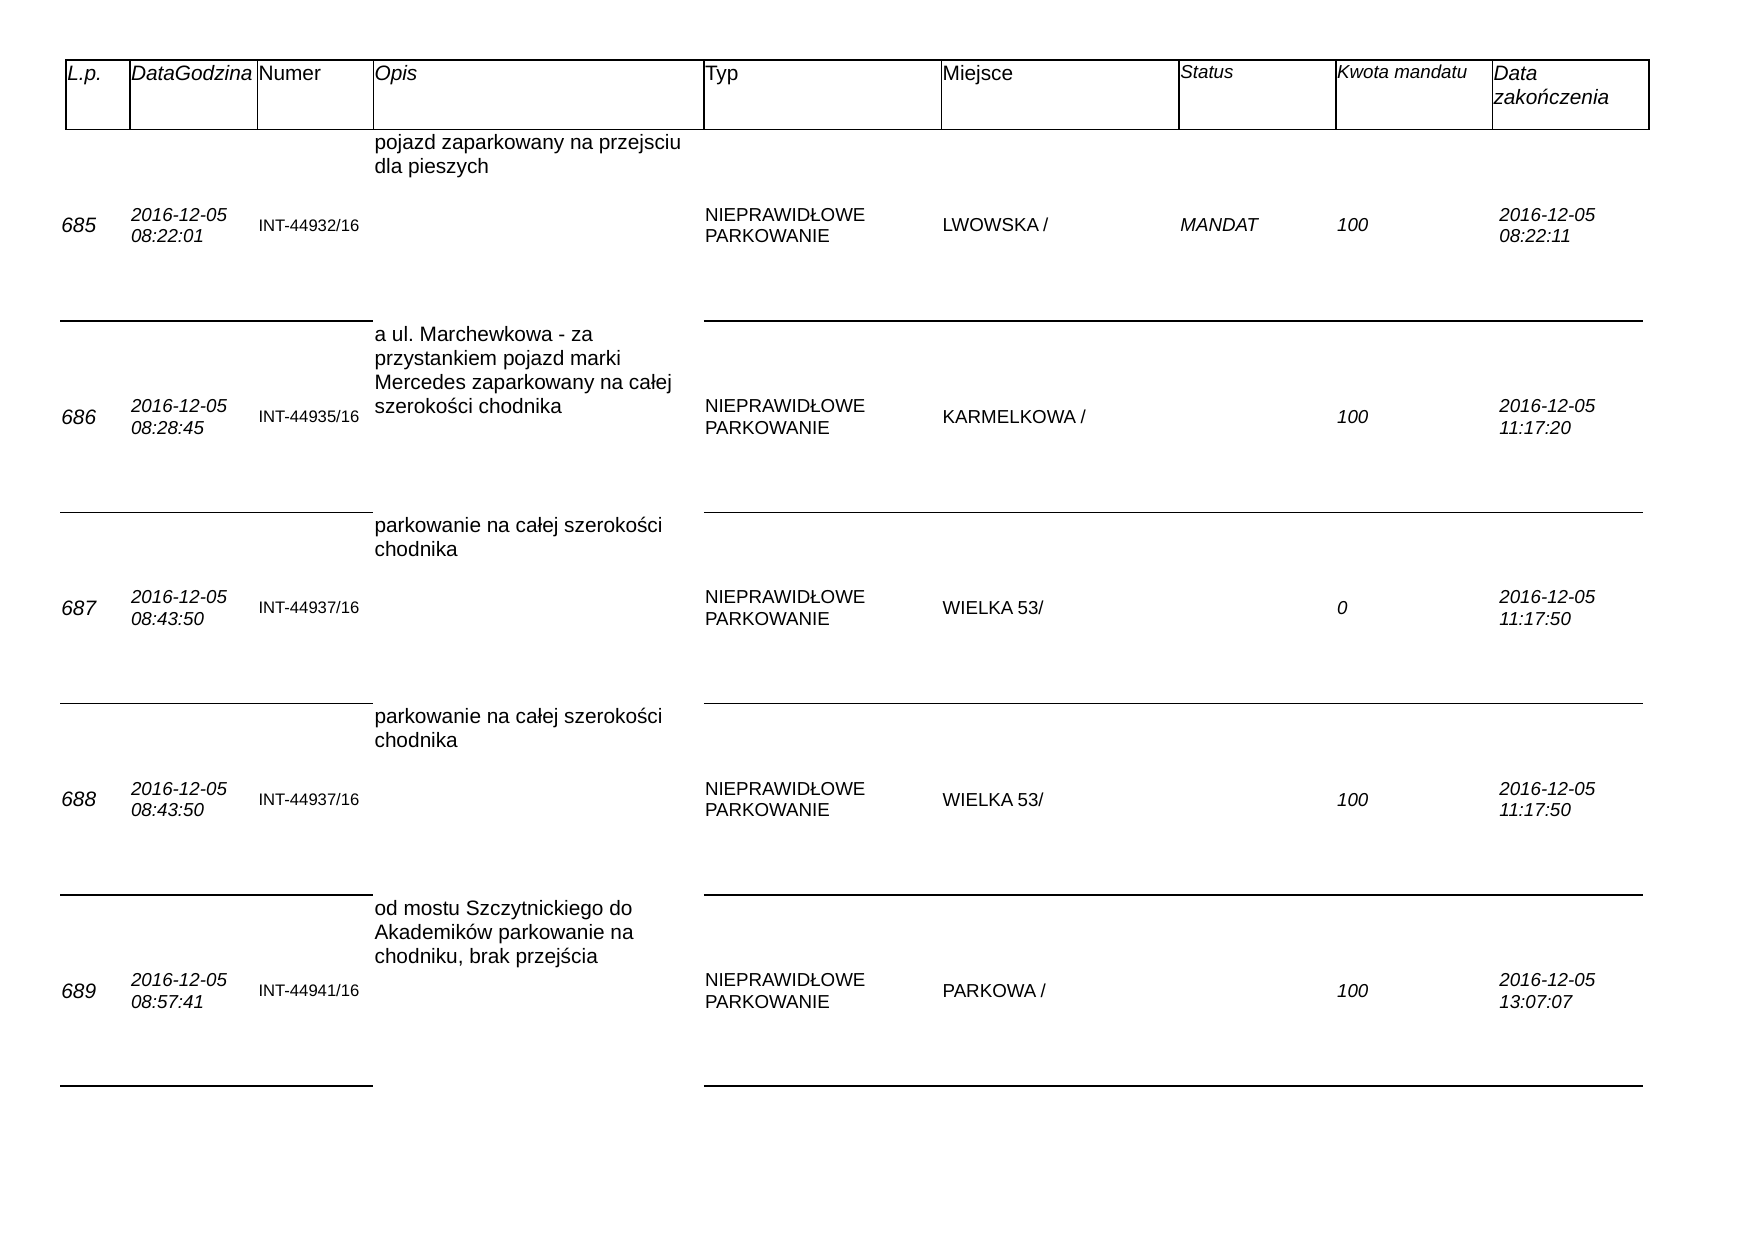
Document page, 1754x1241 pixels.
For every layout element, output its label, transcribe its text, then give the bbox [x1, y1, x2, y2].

table_cell KARMELKOWA / [941, 322, 1179, 511]
table_cell 686 [60, 322, 130, 511]
table_cell 685 [60, 129, 130, 320]
table_cell parkowanie na całej szerokości chodnika [373, 511, 704, 703]
table_cell 687 [60, 513, 130, 703]
table_header Kwota mandatu [1337, 61, 1492, 129]
table_cell 100 [1336, 130, 1498, 320]
table_cell pojazd zaparkowany na przejsciu dla pieszych [373, 130, 704, 320]
table_cell LWOWSKA / [941, 130, 1179, 320]
table_cell MANDAT [1179, 130, 1336, 320]
table_cell 2016-12-05 11:17:20 [1498, 322, 1643, 511]
table_cell 2016-12-05 08:22:01 [130, 130, 257, 320]
table_cell a ul. Marchewkowa - za przystankiem pojazd marki Mercedes zaparkowany na całej szerokości chodnika [373, 320, 704, 511]
table_header [60, 59, 65, 129]
table_cell NIEPRAWIDŁOWE PARKOWANIE [704, 704, 941, 894]
table_cell NIEPRAWIDŁOWE PARKOWANIE [704, 322, 941, 511]
table_header Typ [705, 61, 941, 129]
table_cell [1643, 894, 1649, 1085]
table_cell 689 [60, 896, 130, 1085]
table_cell [1179, 513, 1336, 703]
table_cell INT-44941/16 [257, 896, 373, 1085]
table_cell 100 [1336, 322, 1498, 511]
table_header Opis [374, 61, 703, 129]
table_cell 2016-12-05 08:43:50 [130, 513, 257, 703]
table_cell NIEPRAWIDŁOWE PARKOWANIE [704, 896, 941, 1085]
table_header Numer [258, 61, 373, 129]
table_cell [1179, 322, 1336, 511]
table_cell 2016-12-05 08:57:41 [130, 896, 257, 1085]
table_cell 2016-12-05 08:43:50 [130, 704, 257, 894]
table_cell 2016-12-05 13:07:07 [1498, 896, 1643, 1085]
table_cell INT-44935/16 [257, 322, 373, 511]
table_cell od mostu Szczytnickiego do Akademików parkowanie na chodniku, brak przejścia [373, 894, 704, 1085]
table_cell 2016-12-05 11:17:50 [1498, 513, 1643, 703]
table_cell WIELKA 53/ [941, 704, 1179, 894]
table_cell INT-44937/16 [257, 704, 373, 894]
table_cell 2016-12-05 08:28:45 [130, 322, 257, 511]
table_cell INT-44937/16 [257, 513, 373, 703]
table_cell 100 [1336, 896, 1498, 1085]
table_cell [1643, 320, 1649, 511]
table_cell [1179, 704, 1336, 894]
table_cell [1643, 130, 1649, 320]
table_cell 100 [1336, 704, 1498, 894]
table_cell 2016-12-05 11:17:50 [1498, 704, 1643, 894]
table_cell PARKOWA / [941, 896, 1179, 1085]
table_cell INT-44932/16 [257, 130, 373, 320]
table_header Data zakończenia [1493, 61, 1648, 129]
table_cell [1179, 896, 1336, 1085]
table_header Miejsce [942, 61, 1178, 129]
table_cell NIEPRAWIDŁOWE PARKOWANIE [704, 513, 941, 703]
table_cell 0 [1336, 513, 1498, 703]
table_header L.p. [67, 61, 129, 129]
table_header Status [1180, 61, 1335, 129]
table_cell [1643, 511, 1649, 703]
table_cell 2016-12-05 08:22:11 [1498, 130, 1643, 320]
table_header DataGodzina [131, 61, 257, 129]
table_cell WIELKA 53/ [941, 513, 1179, 703]
table_cell 688 [60, 704, 130, 894]
table_cell [1643, 703, 1649, 894]
table_cell parkowanie na całej szerokości chodnika [373, 703, 704, 894]
table_cell NIEPRAWIDŁOWE PARKOWANIE [704, 130, 941, 320]
